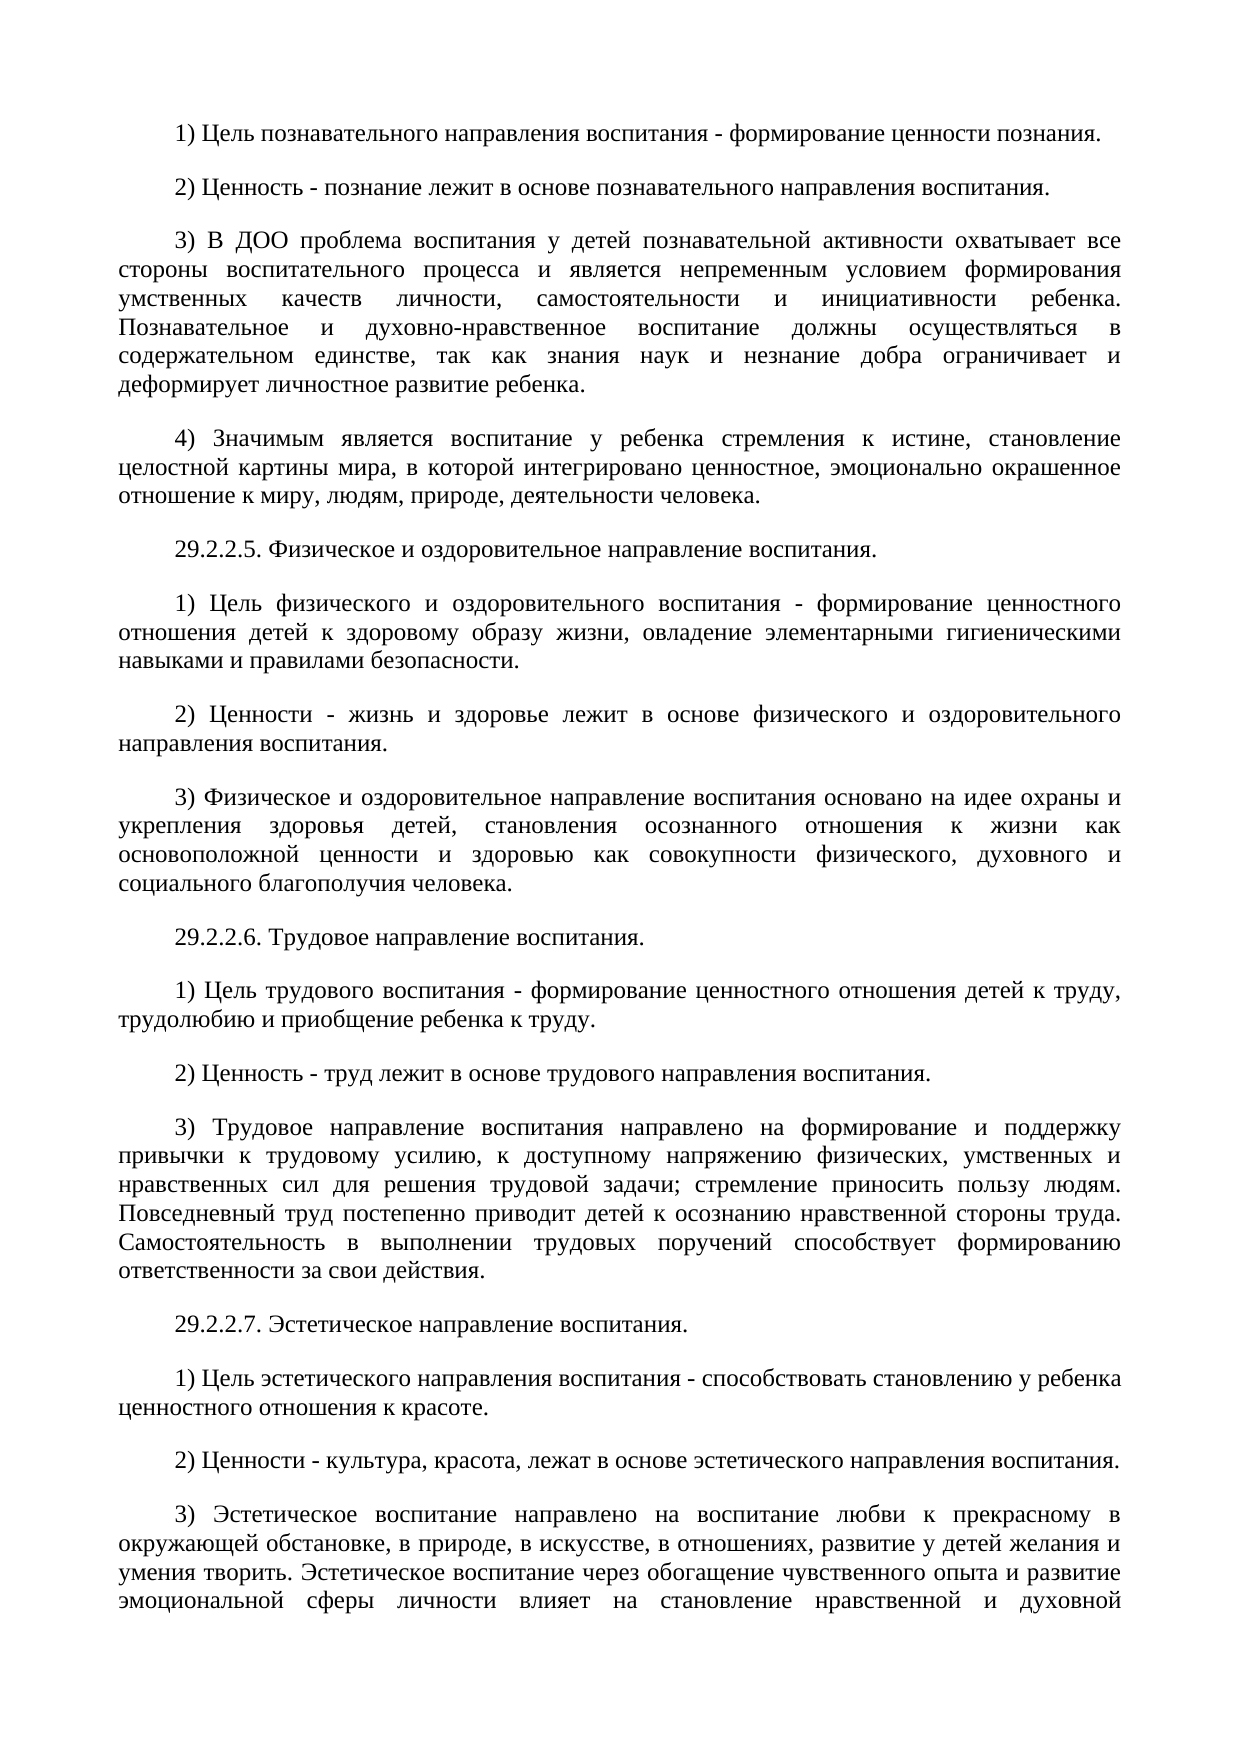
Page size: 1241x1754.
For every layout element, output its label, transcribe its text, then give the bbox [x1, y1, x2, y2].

text 1) Цель трудового воспитания - формирование ценностного отношения детей к труду, трудолюбию и приобщение ребенка к труду. [118, 976, 1122, 1033]
text 2) Ценности - жизнь и здоровье лежит в основе физического и оздоровительного направления воспитания. [118, 699, 1122, 757]
text 3) В ДОО проблема воспитания у детей познавательной активности охватывает все стороны воспитательного процесса и является непременным условием формирования умственных качеств личности, самостоятельности и инициативности ребенка. Познавательное и духовно-нравственное воспитание должны осуществляться в содержательном единстве, так как знания наук и незнание добра ограничивает и деформирует личностное развитие ребенка. [118, 226, 1122, 398]
text 1) Цель познавательного направления воспитания - формирование ценности познания. [118, 118, 1122, 147]
text 29.2.2.7. Эстетическое направление воспитания. [118, 1309, 1122, 1338]
text 29.2.2.6. Трудовое направление воспитания. [118, 922, 1122, 951]
text 2) Ценности - культура, красота, лежат в основе эстетического направления воспитания. [118, 1446, 1122, 1474]
text 3) Трудовое направление воспитания направлено на формирование и поддержку привычки к трудовому усилию, к доступному напряжению физических, умственных и нравственных сил для решения трудовой задачи; стремление приносить пользу людям. Повседневный труд постепенно приводит детей к осознанию нравственной стороны труда. Самостоятельность в выполнении трудовых поручений способствует формированию ответственности за свои действия. [118, 1112, 1122, 1284]
text 3) Эстетическое воспитание направлено на воспитание любви к прекрасному в окружающей обстановке, в природе, в искусстве, в отношениях, развитие у детей желания и умения творить. Эстетическое воспитание через обогащение чувственного опыта и развитие эмоциональной сферы личности влияет на становление нравственной и духовной [118, 1499, 1122, 1614]
text 2) Ценность - познание лежит в основе познавательного направления воспитания. [118, 172, 1122, 201]
text 3) Физическое и оздоровительное направление воспитания основано на идее охраны и укрепления здоровья детей, становления осознанного отношения к жизни как основоположной ценности и здоровью как совокупности физического, духовного и социального благополучия человека. [118, 782, 1122, 897]
text 2) Ценность - труд лежит в основе трудового направления воспитания. [118, 1058, 1122, 1087]
text 1) Цель эстетического направления воспитания - способствовать становлению у ребенка ценностного отношения к красоте. [118, 1363, 1122, 1421]
text 29.2.2.5. Физическое и оздоровительное направление воспитания. [118, 534, 1122, 563]
text 1) Цель физического и оздоровительного воспитания - формирование ценностного отношения детей к здоровому образу жизни, овладение элементарными гигиеническими навыками и правилами безопасности. [118, 588, 1122, 674]
text 4) Значимым является воспитание у ребенка стремления к истине, становление целостной картины мира, в которой интегрировано ценностное, эмоционально окрашенное отношение к миру, людям, природе, деятельности человека. [118, 423, 1122, 509]
